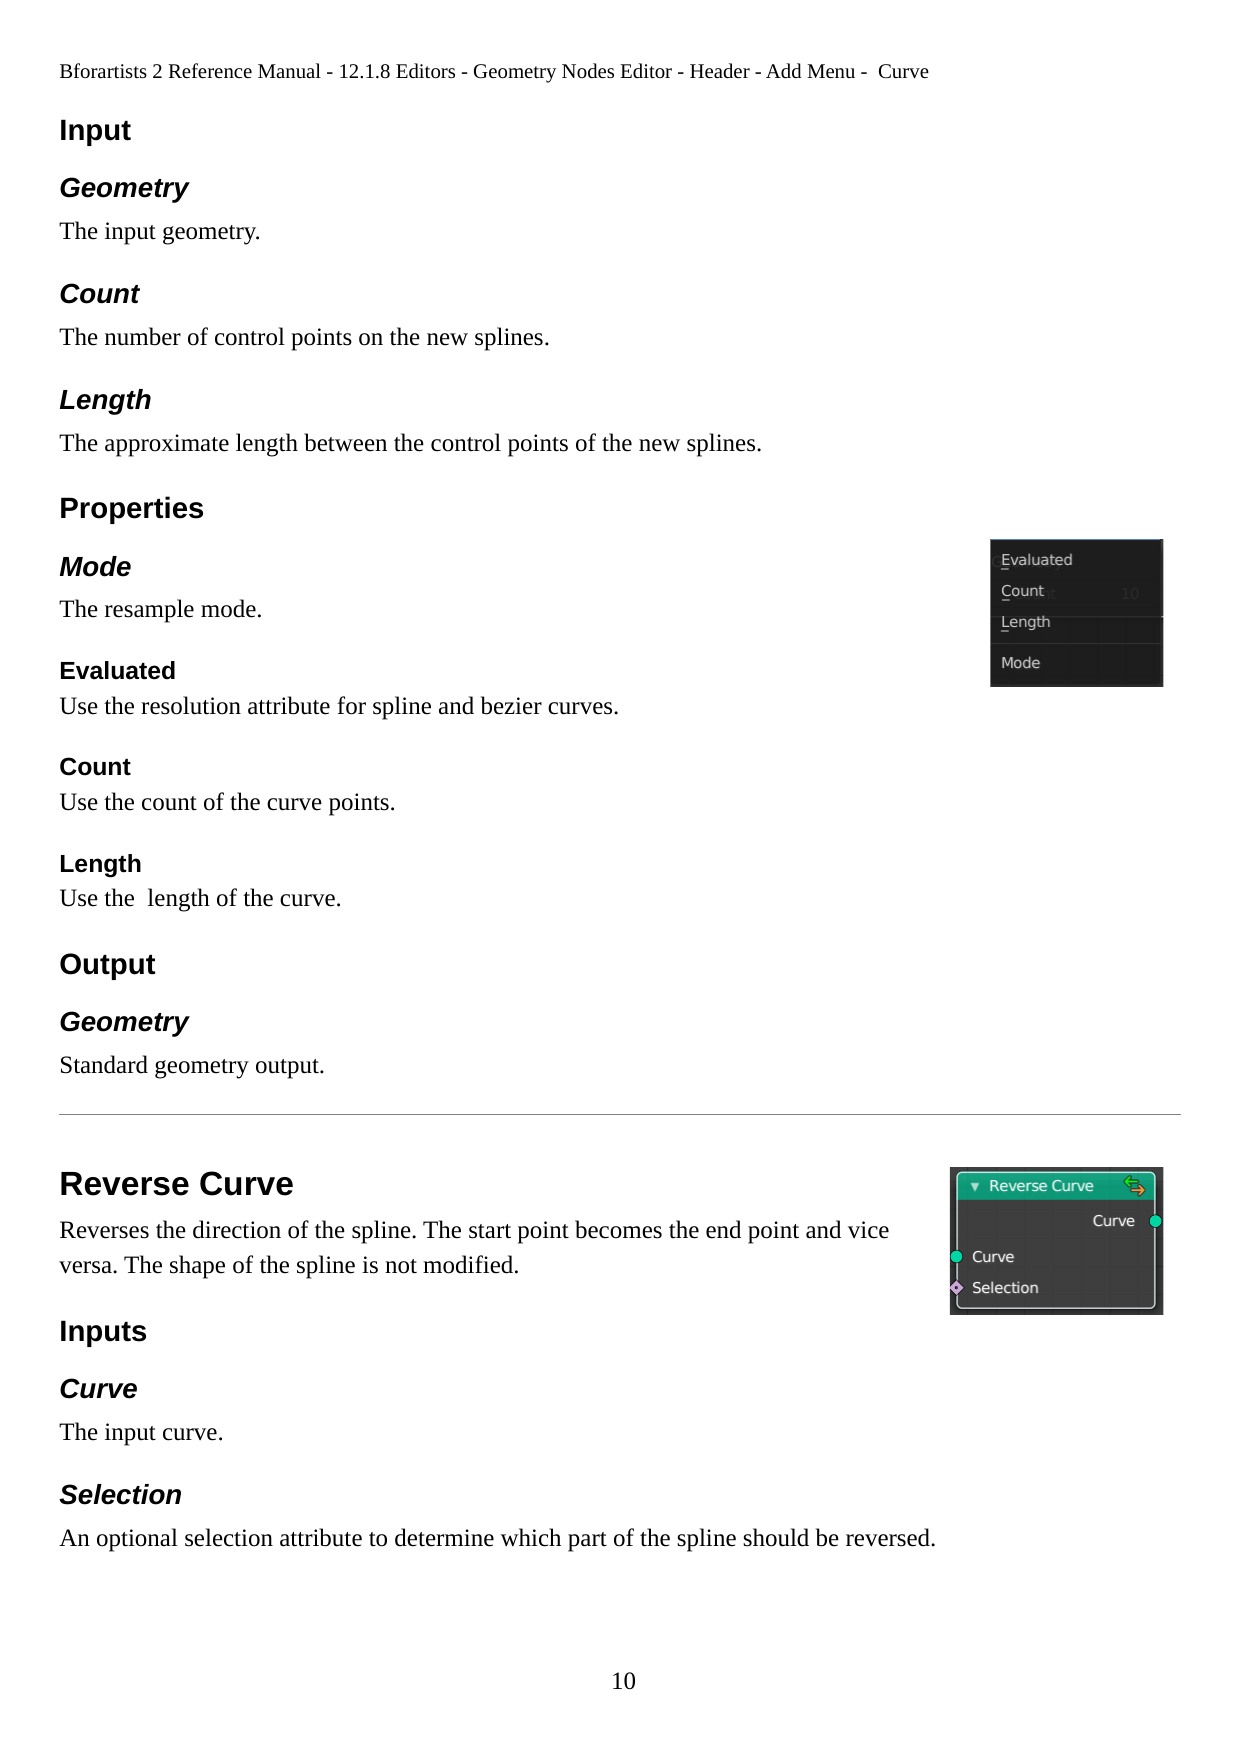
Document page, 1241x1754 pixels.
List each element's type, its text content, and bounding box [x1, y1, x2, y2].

text The resample mode. [59, 594, 990, 623]
subtitle Curve [59, 1372, 1181, 1404]
text Use the resolution attribute for spline and bezier curves. [59, 691, 1181, 719]
subtitle Count [59, 752, 1181, 781]
subtitle Geometry [59, 1006, 1181, 1038]
subtitle Length [59, 849, 1181, 877]
subtitle Mode [59, 550, 990, 582]
text The number of control points on the new splines. [59, 322, 1181, 350]
text The input geometry. [59, 216, 1181, 244]
picture [990, 539, 1164, 687]
subtitle Inputs [59, 1313, 1181, 1347]
subtitle Count [59, 277, 1181, 309]
picture [949, 1167, 1164, 1315]
subtitle [1164, 656, 1181, 684]
subtitle Evaluated [59, 656, 990, 684]
subtitle Output [59, 947, 1181, 981]
text Standard geometry output. [59, 1050, 1181, 1079]
subtitle Length [59, 383, 1181, 415]
subtitle [1164, 550, 1181, 582]
text Reverses the direction of the spline. The start point becomes the end point and vice versa. The shape of the spline is not modified. [59, 1215, 949, 1279]
text Use the length of the curve. [59, 883, 1181, 912]
subtitle Reverse Curve [59, 1164, 1181, 1203]
text The approximate length between the control points of the new splines. [59, 428, 1181, 456]
text Use the count of the curve points. [59, 787, 1181, 816]
subtitle Properties [59, 491, 1181, 525]
subtitle Input [59, 113, 1181, 146]
text The input curve. [59, 1417, 1181, 1445]
subtitle Selection [59, 1478, 1181, 1510]
text [1164, 594, 1181, 623]
text An optional selection attribute to determine which part of the spline should be reversed. [59, 1523, 1181, 1551]
subtitle Geometry [59, 171, 1181, 203]
